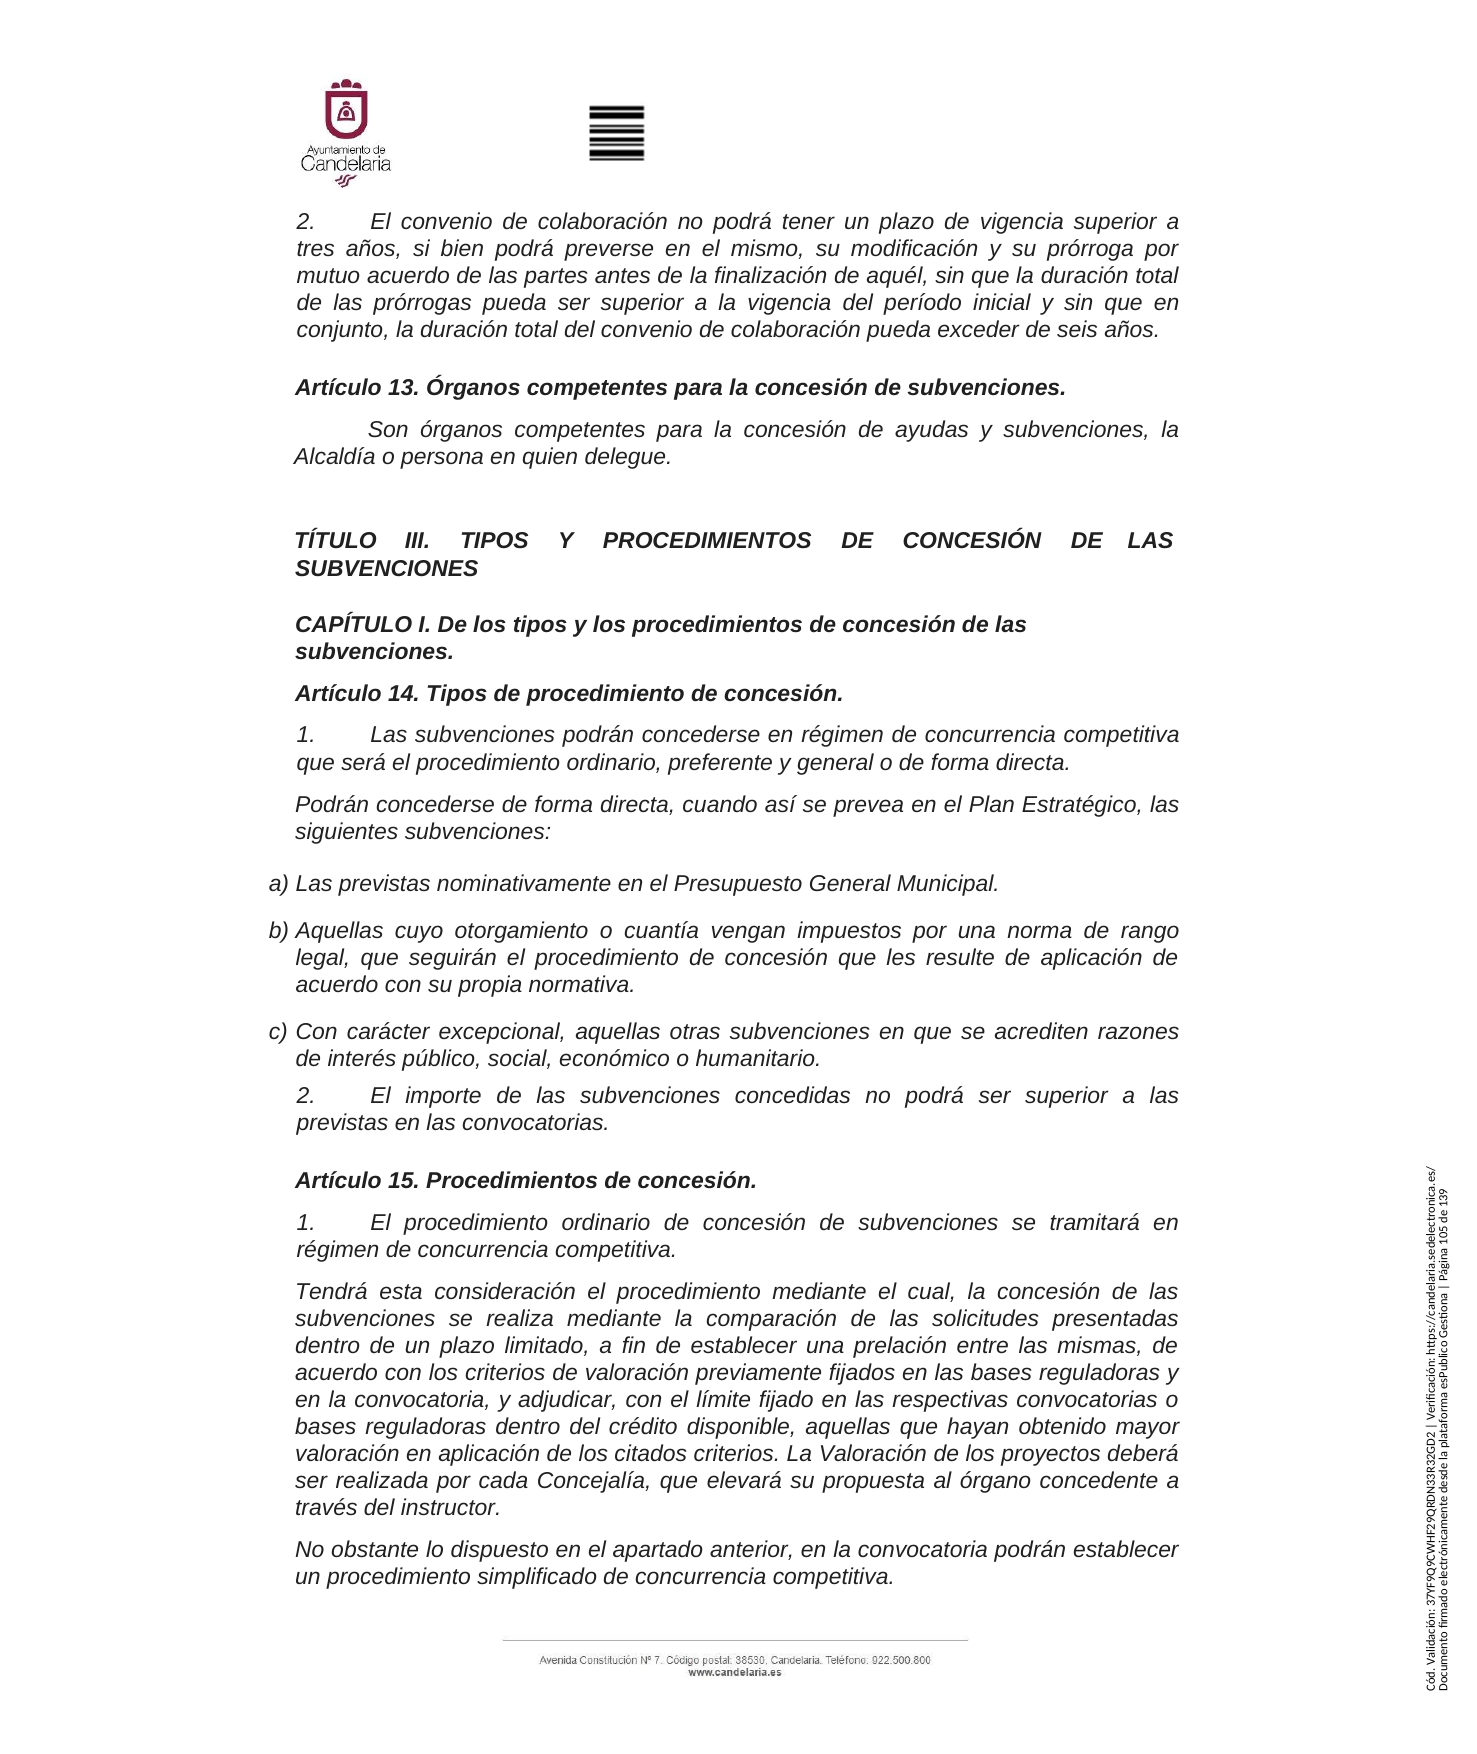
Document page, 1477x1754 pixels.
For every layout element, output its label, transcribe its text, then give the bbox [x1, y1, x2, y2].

list Con carácter excepcional, aquellas otras subvenciones en que se acrediten razones de interés público, social, económico o humanitario. [268, 1018, 1182, 1072]
text No obstante lo dispuesto en el apartado anterior, en la convocatoria podrán establecer un procedimiento simplificado de concurrencia competitiva. [295, 1536, 1182, 1590]
text Tendrá esta consideración el procedimiento mediante el cual, la concesión de las subvenciones se realiza mediante la comparación de las solicitudes presentadas dentro de un plazo limitado, a fin de establecer una prelación entre las mismas, de acuerdo con los criterios de valoración previamente fijados en las bases reguladoras y en la convocatoria, y adjudicar, con el límite fijado en las respectivas convocatorias o bases reguladoras dentro del crédito disponible, aquellas que hayan obtenido mayor valoración en aplicación de los citados criterios. La Valoración de los proyectos deberá ser realizada por cada Concejalía, que elevará su propuesta al órgano concedente a través del instructor. [295, 1278, 1182, 1521]
text TÍTULO III. TIPOS Y PROCEDIMIENTOS DE CONCESIÓN DE LAS [294, 527, 1182, 553]
list El procedimiento ordinario de concesión de subvenciones se tramitará en régimen de concurrencia competitiva. [296, 1208, 1182, 1262]
list Aquellas cuyo otorgamiento o cuantía vengan impuestos por una norma de rango legal, que seguirán el procedimiento de concesión que les resulte de aplicación de acuerdo con su propia normativa. [268, 917, 1182, 997]
text CAPÍTULO I. De los tipos y los procedimientos de concesión de las subvenciones. [295, 611, 1182, 664]
text Artículo 15. Procedimientos de concesión. [295, 1167, 1182, 1193]
list Las subvenciones podrán concederse en régimen de concurrencia competitiva que será el procedimiento ordinario, preferente y general o de forma directa. [296, 721, 1182, 775]
list Las previstas nominativamente en el Presupuesto General Municipal. [268, 870, 1182, 896]
text SUBVENCIONES [295, 555, 1182, 581]
text Podrán concederse de forma directa, cuando así se prevea en el Plan Estratégico, las siguientes subvenciones: [295, 791, 1182, 844]
list El convenio de colaboración no podrá tener un plazo de vigencia superior a tres años, si bien podrá preverse en el mismo, su modificación y su prórroga por mutuo acuerdo de las partes antes de la finalización de aquél, sin que la duración total de las prórrogas pueda ser superior a la vigencia del período inicial y sin que en conjunto, la duración total del convenio de colaboración pueda exceder de seis años. [296, 208, 1182, 343]
list El importe de las subvenciones concedidas no podrá ser superior a las previstas en las convocatorias. [296, 1082, 1182, 1136]
text Artículo 14. Tipos de procedimiento de concesión. [295, 680, 1182, 706]
text Artículo 13. Órganos competentes para la concesión de subvenciones. [295, 374, 1182, 400]
text Son órganos competentes para la concesión de ayudas y subvenciones, la Alcaldía o persona en quien delegue. [294, 416, 1182, 469]
